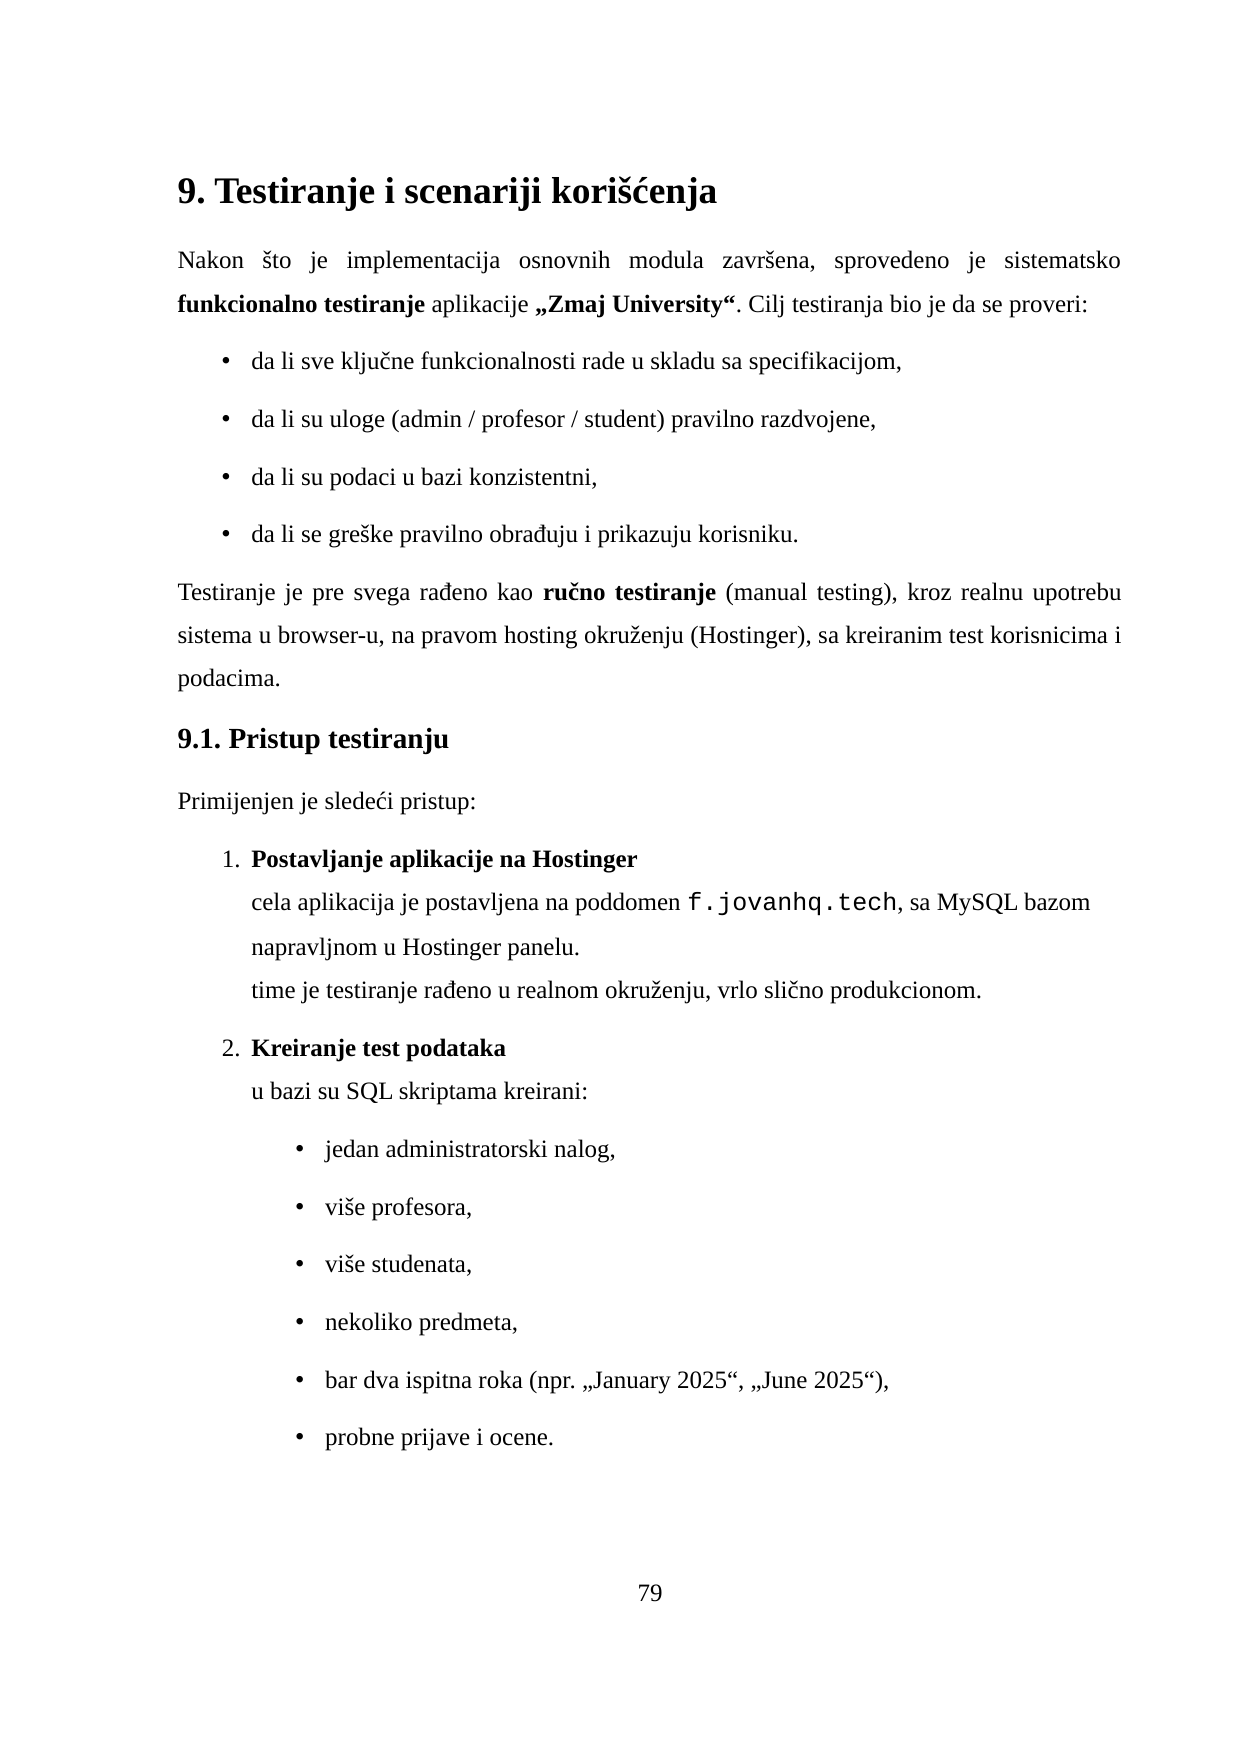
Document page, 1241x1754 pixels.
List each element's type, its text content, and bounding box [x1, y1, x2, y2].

list da li se greške pravilno obrađuju i prikazuju korisniku. [222, 519, 1122, 548]
list da li sve ključne funkcionalnosti rade u skladu sa specifikacijom, [222, 346, 1122, 375]
list da li su uloge (admin / profesor / student) pravilno razdvojene, [222, 404, 1122, 433]
list Postavljanje aplikacije na Hostinger cela aplikacija je postavljena na poddomen f.jovanhq.tech, sa MySQL bazom napravljnom u Hostinger panelu. time je testiranje rađeno u realnom okruženju, vrlo slično produkcionom. [222, 844, 1122, 1004]
list jedan administratorski nalog, [295, 1134, 1122, 1163]
text Primijenjen je sledeći pristup: [177, 786, 1122, 815]
subtitle 9. Testiranje i scenariji korišćenja [177, 168, 1122, 212]
list više profesora, [295, 1192, 1122, 1220]
text Nakon što je implementacija osnovnih modula završena, sprovedeno je sistematsko funkcionalno testiranje aplikacije „Zmaj University“. Cilj testiranja bio je da se proveri: [177, 246, 1122, 317]
text Testiranje je pre svega rađeno kao ručno testiranje (manual testing), kroz realnu upotrebu sistema u browser-u, na pravom hosting okruženju (Hostinger), sa kreiranim test korisnicima i podacima. [177, 577, 1122, 692]
list nekoliko predmeta, [295, 1307, 1122, 1336]
list probne prijave i ocene. [295, 1422, 1122, 1451]
list bar dva ispitna roka (npr. „January 2025“, „June 2025“), [295, 1365, 1122, 1393]
list da li su podaci u bazi konzistentni, [222, 462, 1122, 491]
subtitle 9.1. Pristup testiranju [177, 721, 1122, 755]
list Kreiranje test podataka u bazi su SQL skriptama kreirani: [222, 1033, 1122, 1105]
list više studenata, [295, 1249, 1122, 1278]
